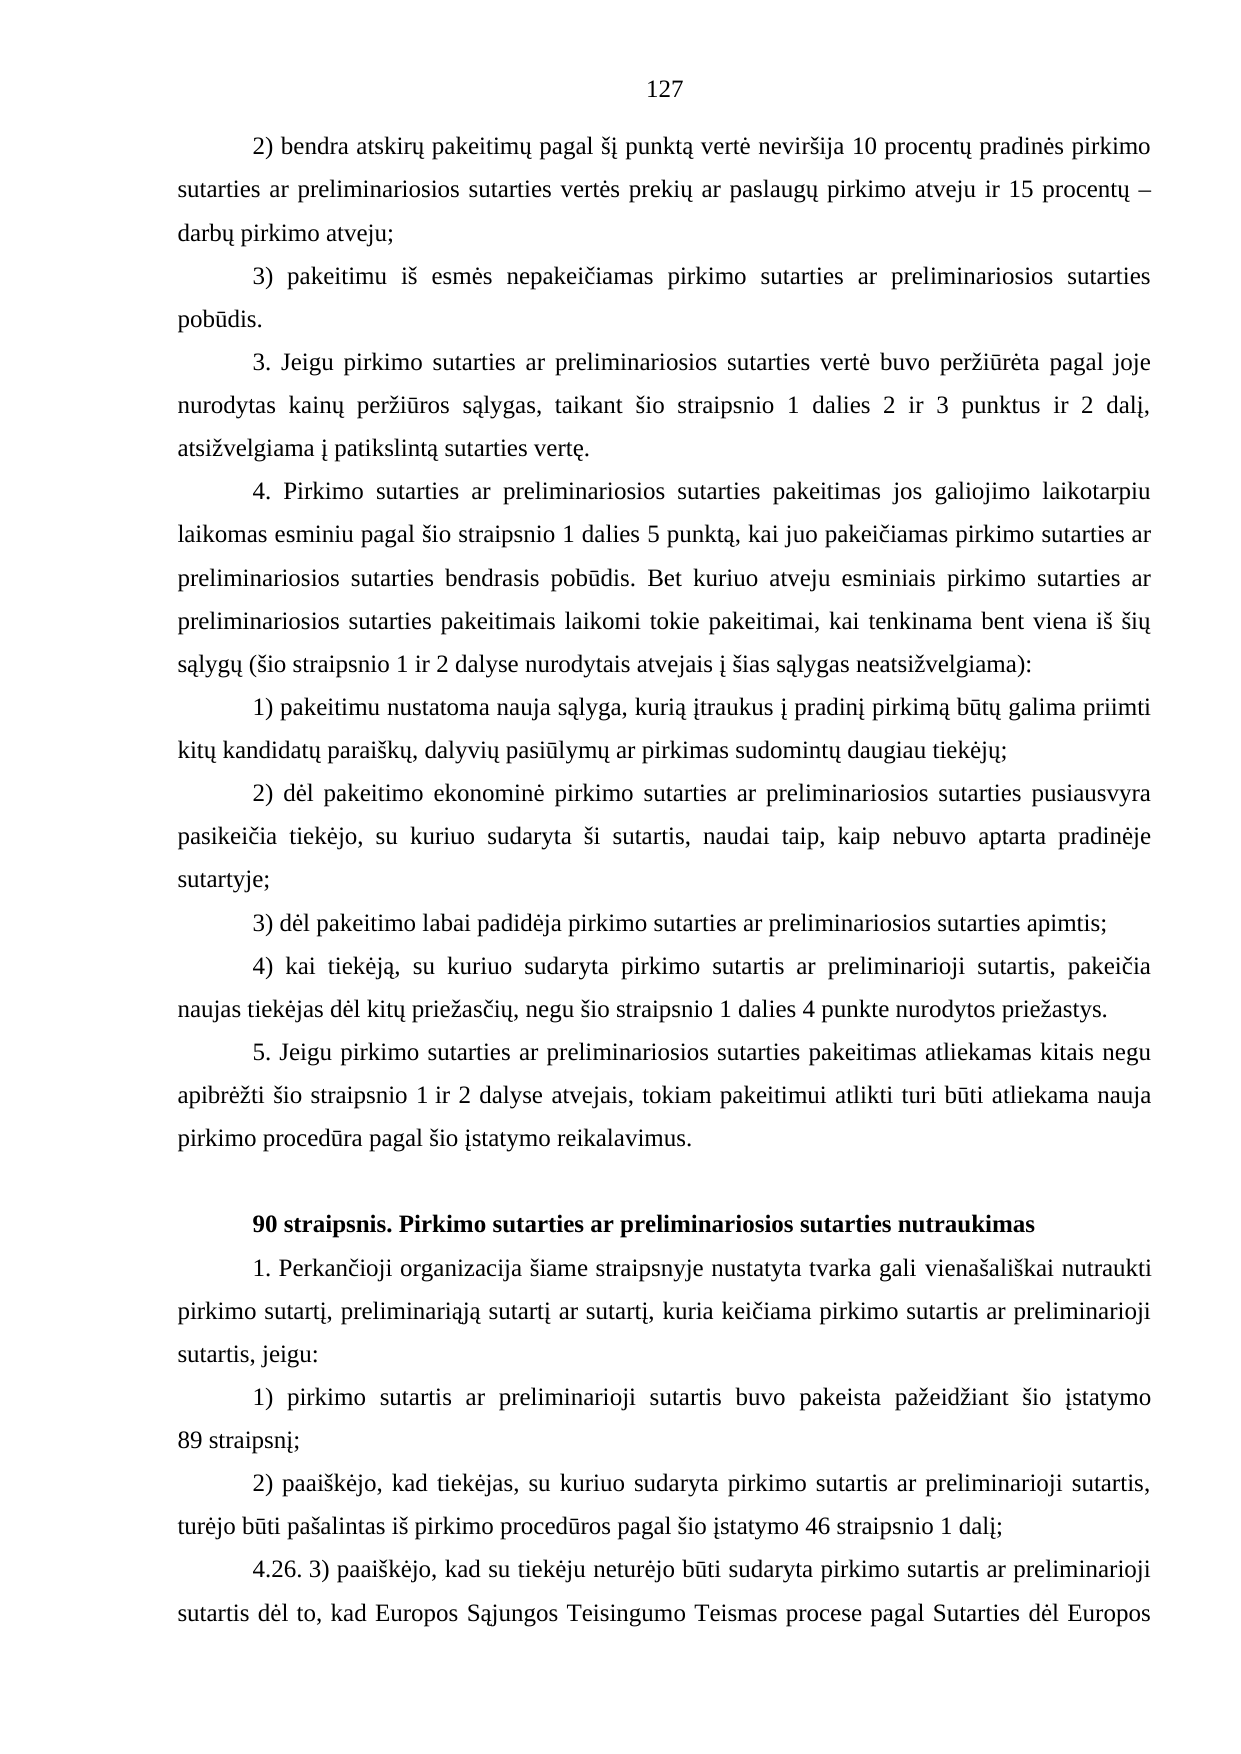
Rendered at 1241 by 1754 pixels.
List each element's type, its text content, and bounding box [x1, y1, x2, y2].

text 90 straipsnis. Pirkimo sutarties ar preliminariosios sutarties nutraukimas [177, 1209, 1152, 1238]
text 3. Jeigu pirkimo sutarties ar preliminariosios sutarties vertė buvo peržiūrėta pagal joje nurodytas kainų peržiūros sąlygas, taikant šio straipsnio 1 dalies 2 ir 3 punktus ir 2 dalį, atsižvelgiama į patikslintą sutarties vertę. [177, 347, 1152, 462]
text 2) dėl pakeitimo ekonominė pirkimo sutarties ar preliminariosios sutarties pusiausvyra pasikeičia tiekėjo, su kuriuo sudaryta ši sutartis, naudai taip, kaip nebuvo aptarta pradinėje sutartyje; [177, 778, 1152, 893]
text 4) kai tiekėją, su kuriuo sudaryta pirkimo sutartis ar preliminarioji sutartis, pakeičia naujas tiekėjas dėl kitų priežasčių, negu šio straipsnio 1 dalies 4 punkte nurodytos priežastys. [177, 951, 1152, 1023]
subtitle 3) paaiškėjo, kad su tiekėju neturėjo būti sudaryta pirkimo sutartis ar preliminarioji sutartis dėl to, kad Europos Sąjungos Teisingumo Teismas procese pagal Sutarties dėl Europos [177, 1554, 1152, 1626]
text 4. Pirkimo sutarties ar preliminariosios sutarties pakeitimas jos galiojimo laikotarpiu laikomas esminiu pagal šio straipsnio 1 dalies 5 punktą, kai juo pakeičiamas pirkimo sutarties ar preliminariosios sutarties bendrasis pobūdis. Bet kuriuo atveju esminiais pirkimo sutarties ar preliminariosios sutarties pakeitimais laikomi tokie pakeitimai, kai tenkinama bent viena iš šių sąlygų (šio straipsnio 1 ir 2 dalyse nurodytais atvejais į šias sąlygas neatsižvelgiama): [177, 476, 1152, 678]
text 3) pakeitimu iš esmės nepakeičiamas pirkimo sutarties ar preliminariosios sutarties pobūdis. [177, 261, 1152, 333]
text 1. Perkančioji organizacija šiame straipsnyje nustatyta tvarka gali vienašališkai nutraukti pirkimo sutartį, preliminariąją sutartį ar sutartį, kuria keičiama pirkimo sutartis ar preliminarioji sutartis, jeigu: [177, 1253, 1152, 1368]
text 2) paaiškėjo, kad tiekėjas, su kuriuo sudaryta pirkimo sutartis ar preliminarioji sutartis, turėjo būti pašalintas iš pirkimo procedūros pagal šio įstatymo 46 straipsnio 1 dalį; [177, 1468, 1152, 1540]
text 1) pakeitimu nustatoma nauja sąlyga, kurią įtraukus į pradinį pirkimą būtų galima priimti kitų kandidatų paraiškų, dalyvių pasiūlymų ar pirkimas sudomintų daugiau tiekėjų; [177, 692, 1152, 764]
text 3) dėl pakeitimo labai padidėja pirkimo sutarties ar preliminariosios sutarties apimtis; [177, 908, 1152, 936]
text 5. Jeigu pirkimo sutarties ar preliminariosios sutarties pakeitimas atliekamas kitais negu apibrėžti šio straipsnio 1 ir 2 dalyse atvejais, tokiam pakeitimui atlikti turi būti atliekama nauja pirkimo procedūra pagal šio įstatymo reikalavimus. [177, 1037, 1152, 1152]
text 2) bendra atskirų pakeitimų pagal šį punktą vertė neviršija 10 procentų pradinės pirkimo sutarties ar preliminariosios sutarties vertės prekių ar paslaugų pirkimo atveju ir 15 procentų – darbų pirkimo atveju; [177, 131, 1152, 246]
text 1) pirkimo sutartis ar preliminarioji sutartis buvo pakeista pažeidžiant šio įstatymo 89 straipsnį; [177, 1382, 1152, 1454]
